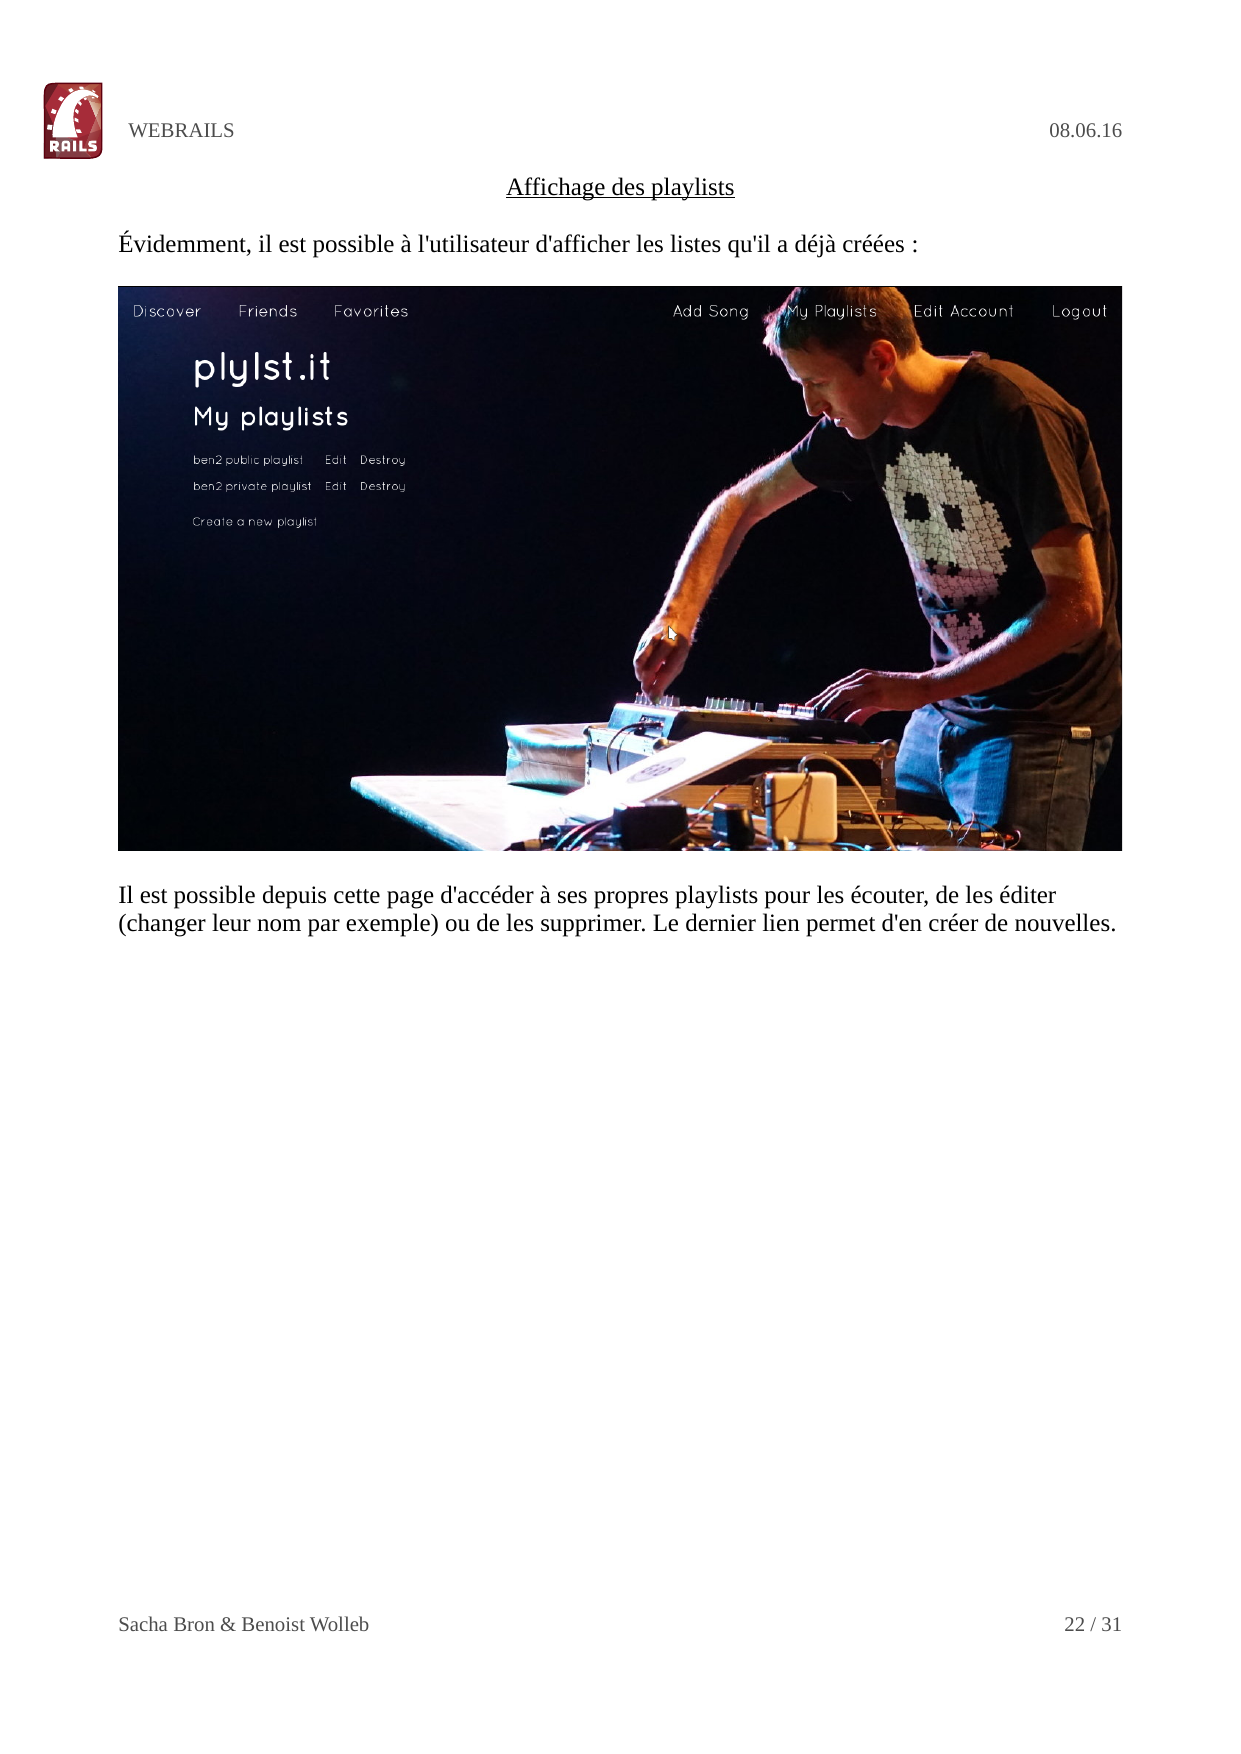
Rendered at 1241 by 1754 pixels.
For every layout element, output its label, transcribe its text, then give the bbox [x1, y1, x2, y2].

text Évidemment, il est possible à l'utilisateur d'afficher les listes qu'il a déjà créées : [118, 229, 1122, 258]
text Il est possible depuis cette page d'accéder à ses propres playlists pour les écouter, de les éditer (changer leur nom par exemple) ou de les supprimer. Le dernier lien permet d'en créer de nouvelles. [118, 880, 1122, 937]
subtitle Affichage des playlists [118, 172, 1122, 200]
picture [118, 286, 1123, 851]
